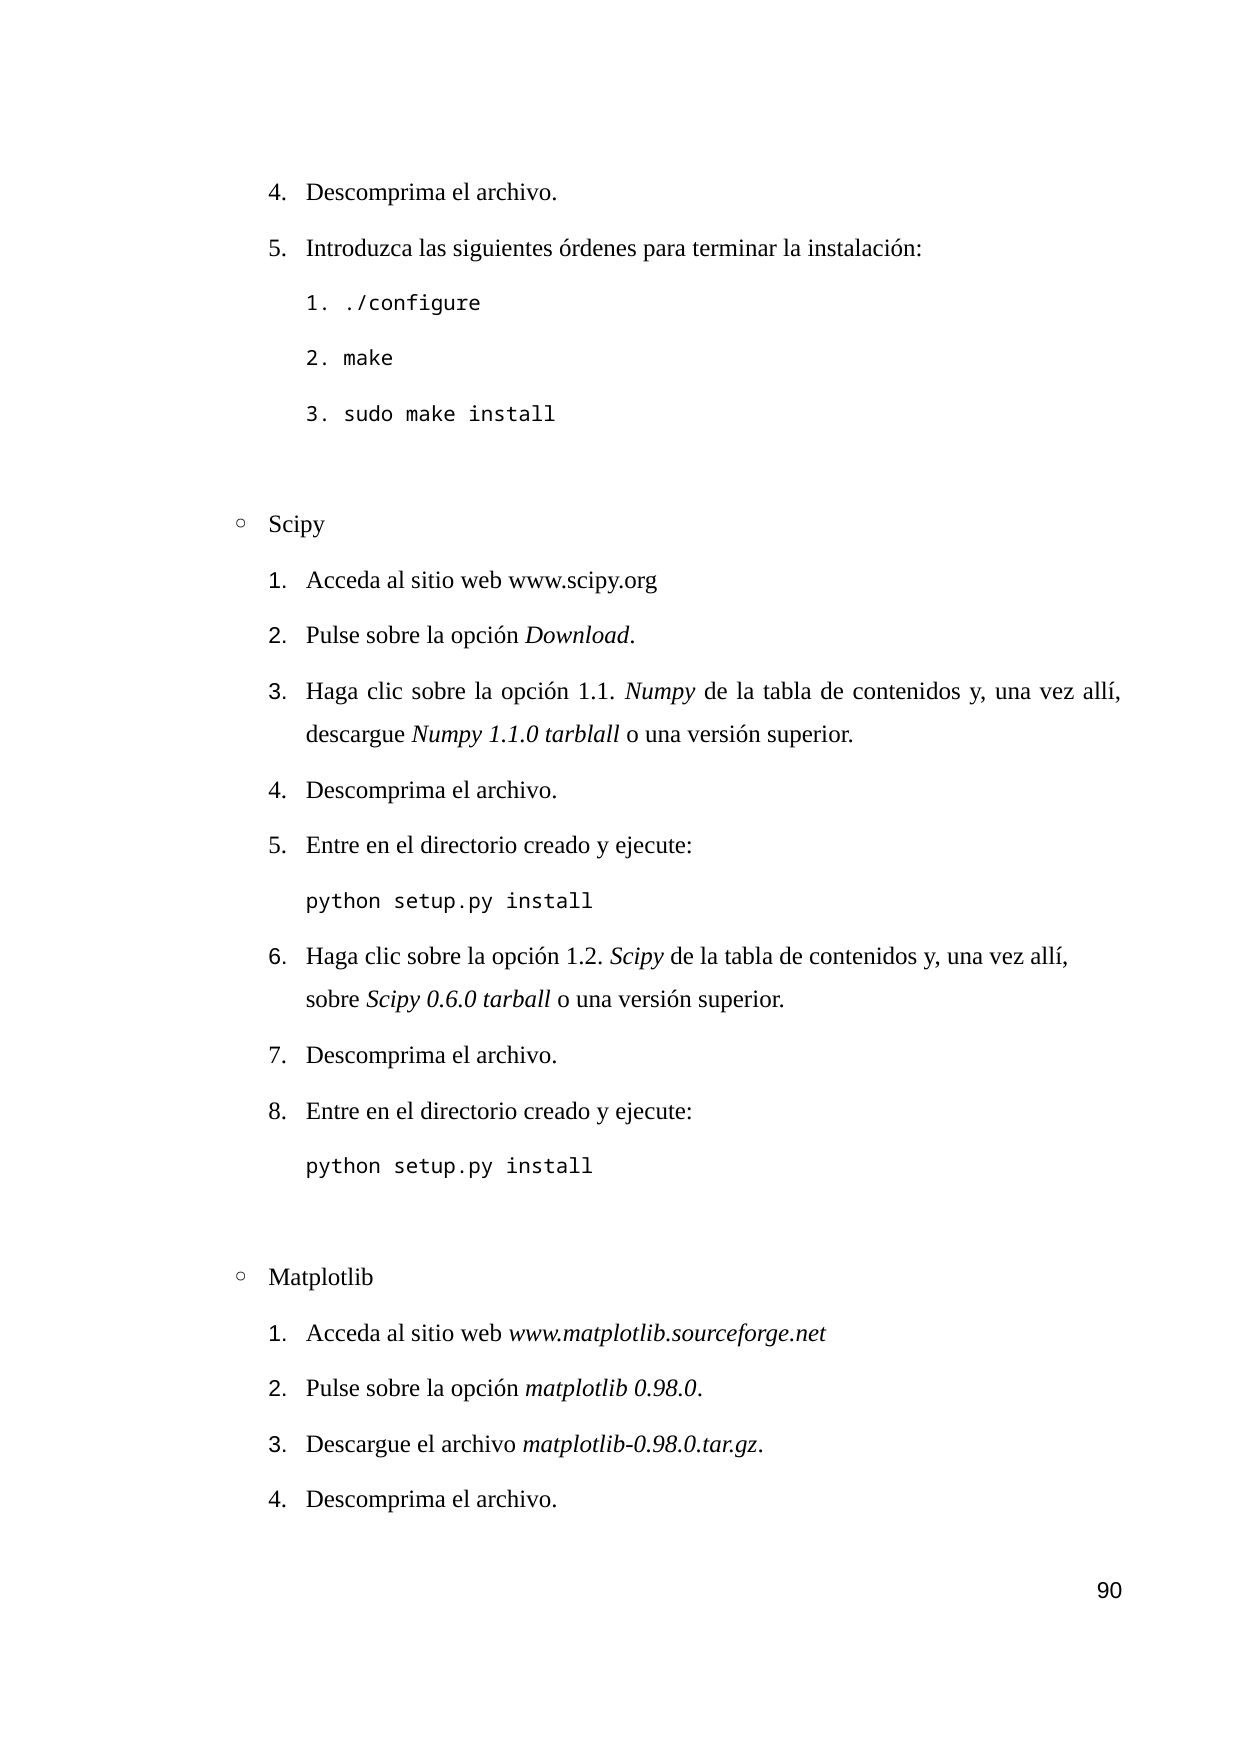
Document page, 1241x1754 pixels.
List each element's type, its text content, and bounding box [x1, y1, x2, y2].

list Descomprima el archivo. [268, 775, 1122, 804]
list Matplotlib [231, 1262, 1122, 1291]
text python setup.py install [232, 886, 1122, 915]
list Haga clic sobre la opción 1.2. Scipy de la tabla de contenidos y, una vez allí, sobre Scipy 0.6.0 tarball o una versión superior. [268, 941, 1122, 1013]
list Descargue el archivo matplotlib-0.98.0.tar.gz. [268, 1429, 1122, 1458]
list Scipy [231, 509, 1122, 538]
list Acceda al sitio web www.matplotlib.sourceforge.net [268, 1318, 1122, 1346]
list Pulse sobre la opción matplotlib 0.98.0. [268, 1373, 1122, 1402]
list Descomprima el archivo. [268, 177, 1122, 206]
list sudo make install [306, 399, 1122, 427]
list ./configure [306, 288, 1122, 317]
list make [306, 343, 1122, 372]
list Haga clic sobre la opción 1.1. Numpy de la tabla de contenidos y, una vez allí, descargue Numpy 1.1.0 tarblall o una versión superior. [268, 676, 1122, 748]
list Introduzca las siguientes órdenes para terminar la instalación: [268, 233, 1122, 262]
list Entre en el directorio creado y ejecute: [268, 1096, 1122, 1124]
text python setup.py install [232, 1151, 1122, 1180]
list Descomprima el archivo. [268, 1484, 1122, 1513]
list Pulse sobre la opción Download. [268, 621, 1122, 649]
list Acceda al sitio web www.scipy.org [268, 565, 1122, 594]
list Entre en el directorio creado y ejecute: [268, 831, 1122, 859]
list Descomprima el archivo. [268, 1040, 1122, 1069]
